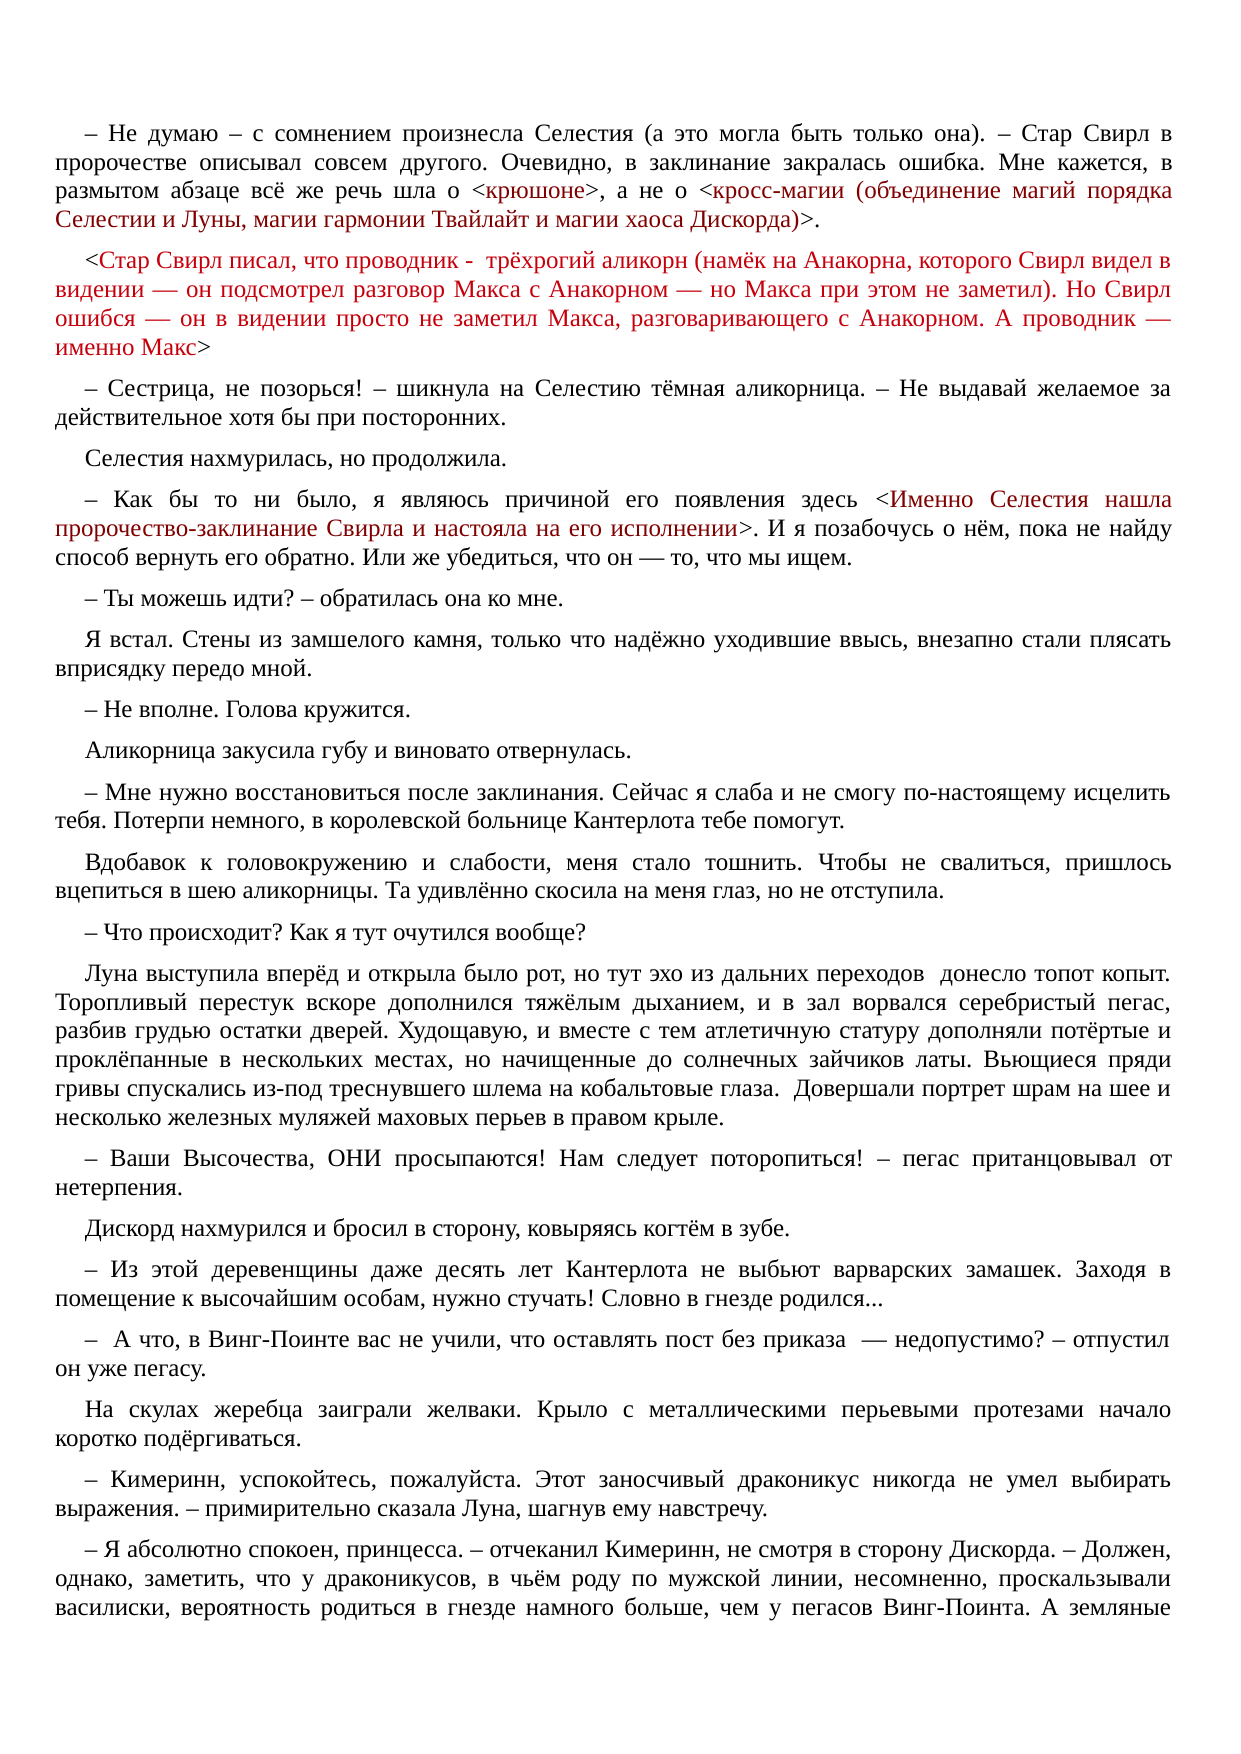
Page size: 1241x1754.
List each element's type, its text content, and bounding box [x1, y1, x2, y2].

text Вдобавок к головокружению и слабости, меня стало тошнить. Чтобы не свалиться, пришлось вцепиться в шею аликорницы. Та удивлённо скосила на меня глаз, но не отступила. [55, 847, 1172, 904]
text – Как бы то ни было, я являюсь причиной его появления здесь <Именно Селестия нашла пророчество-заклинание Свирла и настояла на его исполнении>. И я позабочусь о нём, пока не найду способ вернуть его обратно. Или же убедиться, что он — то, что мы ищем. [55, 484, 1172, 571]
text – Не думаю – с сомнением произнесла Селестия (а это могла быть только она). – Стар Свирл в пророчестве описывал совсем другого. Очевидно, в заклинание закралась ошибка. Мне кажется, в размытом абзаце всё же речь шла о <крюшоне>, а не о <кросс-магии (объединение магий порядка Селестии и Луны, магии гармонии Твайлайт и магии хаоса Дискорда)>. [55, 118, 1172, 233]
text Я встал. Стены из замшелого камня, только что надёжно уходившие ввысь, внезапно стали плясать вприсядку передо мной. [55, 624, 1172, 682]
text <Стар Свирл писал, что проводник - трёхрогий аликорн (намёк на Анакорна, которого Свирл видел в видении — он подсмотрел разговор Макса с Анакорном — но Макса при этом не заметил). Но Свирл ошибся — он в видении просто не заметил Макса, разговаривающего с Анакорном. А проводник — именно Макс> [55, 246, 1172, 361]
text – Я абсолютно спокоен, принцесса. – отчеканил Кимеринн, не смотря в сторону Дискорда. – Должен, однако, заметить, что у драконикусов, в чьём роду по мужской линии, несомненно, проскальзывали василиски, вероятность родиться в гнезде намного больше, чем у пегасов Винг-Поинта. А земляные [55, 1534, 1172, 1621]
text Аликорница закусила губу и виновато отвернулась. [55, 736, 1172, 764]
text Селестия нахмурилась, но продолжила. [55, 443, 1172, 472]
text Дискорд нахмурился и бросил в сторону, ковыряясь когтём в зубе. [55, 1213, 1172, 1242]
text – Сестрица, не позорься! – шикнула на Селестию тёмная аликорница. – Не выдавай желаемое за действительное хотя бы при посторонних. [55, 373, 1172, 431]
text – Из этой деревенщины даже десять лет Кантерлота не выбьют варварских замашек. Заходя в помещение к высочайшим особам, нужно стучать! Словно в гнезде родился... [55, 1254, 1172, 1312]
text – Ты можешь идти? – обратилась она ко мне. [55, 583, 1172, 612]
text Луна выступила вперёд и открыла было рот, но тут эхо из дальних переходов донесло топот копыт. Торопливый перестук вскоре дополнился тяжёлым дыханием, и в зал ворвался серебристый пегас, разбив грудью остатки дверей. Худощавую, и вместе с тем атлетичную статуру дополняли потёртые и проклёпанные в нескольких местах, но начищенные до солнечных зайчиков латы. Вьющиеся пряди гривы спускались из-под треснувшего шлема на кобальтовые глаза. Довершали портрет шрам на шее и несколько железных муляжей маховых перьев в правом крыле. [55, 958, 1172, 1131]
text – Кимеринн, успокойтесь, пожалуйста. Этот заносчивый драконикус никогда не умел выбирать выражения. – примирительно сказала Луна, шагнув ему навстречу. [55, 1464, 1172, 1522]
text – Не вполне. Голова кружится. [55, 694, 1172, 723]
text – Ваши Высочества, ОНИ просыпаются! Нам следует поторопиться! – пегас пританцовывал от нетерпения. [55, 1143, 1172, 1201]
text – А что, в Винг-Поинте вас не учили, что оставлять пост без приказа — недопустимо? – отпустил он уже пегасу. [55, 1324, 1172, 1382]
text – Мне нужно восстановиться после заклинания. Сейчас я слаба и не смогу по-настоящему исцелить тебя. Потерпи немного, в королевской больнице Кантерлота тебе помогут. [55, 777, 1172, 834]
text На скулах жеребца заиграли желваки. Крыло с металлическими перьевыми протезами начало коротко подёргиваться. [55, 1394, 1172, 1452]
text – Что происходит? Как я тут очутился вообще? [55, 917, 1172, 946]
